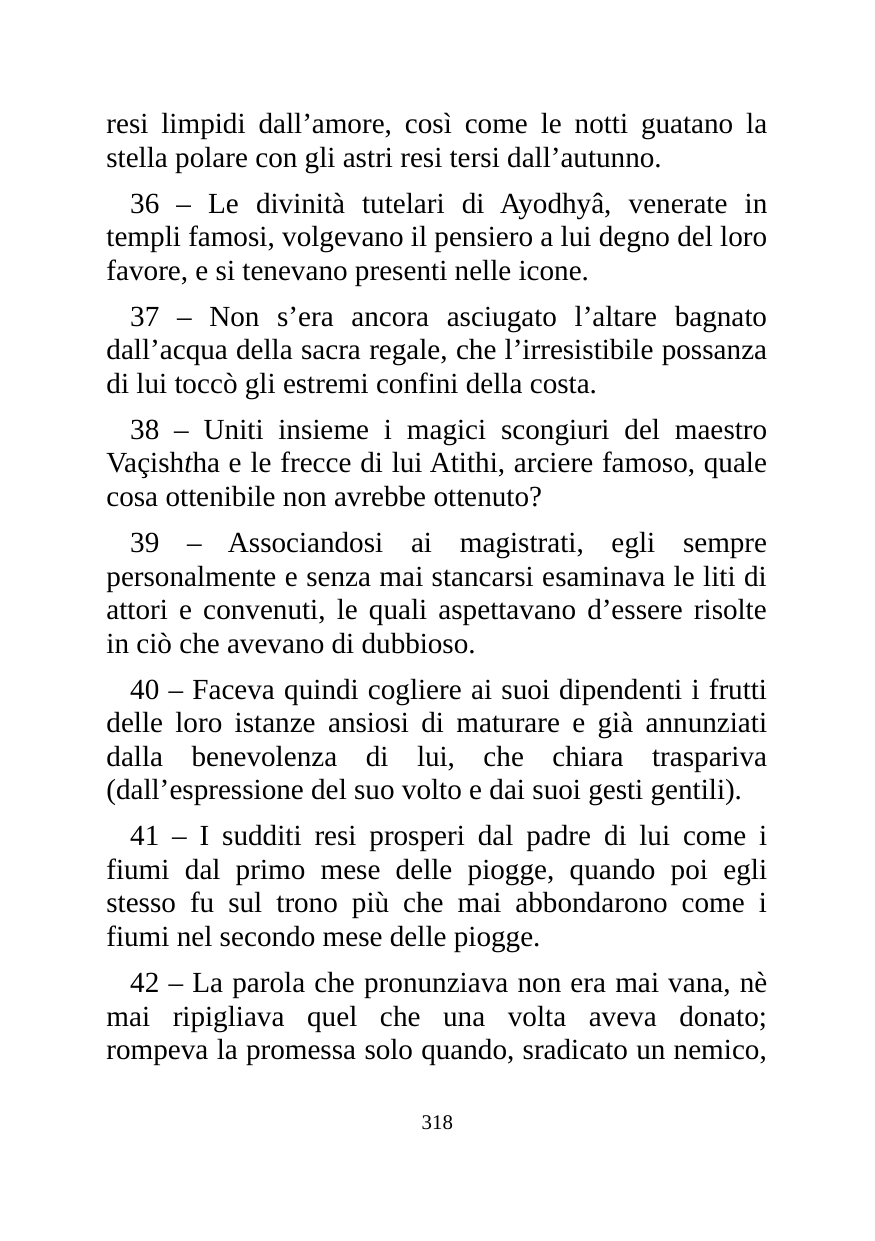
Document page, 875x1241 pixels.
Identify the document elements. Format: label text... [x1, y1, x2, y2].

text 40 – Faceva quindi cogliere ai suoi dipendenti i frutti delle loro istanze ansiosi di maturare e già annunziati dalla benevolenza di lui, che chiara traspariva (dall’espressione del suo volto e dai suoi gesti gentili). [106, 672, 768, 806]
text 38 – Uniti insieme i magici scongiuri del maestro Vaçishtha e le frecce di lui Atithi, arciere famoso, quale cosa ottenibile non avrebbe ottenuto? [106, 412, 768, 513]
text 39 – Associandosi ai magistrati, egli sempre personalmente e senza mai stancarsi esaminava le liti di attori e convenuti, le quali aspettavano d’essere risolte in ciò che avevano di dubbioso. [106, 525, 768, 659]
text resi limpidi dall’amore, così come le notti guatano la stella polare con gli astri resi tersi dall’autunno. [106, 106, 768, 173]
text 36 – Le divinità tutelari di Ayodhyâ, venerate in templi famosi, volgevano il pensiero a lui degno del loro favore, e si tenevano presenti nelle icone. [106, 186, 768, 286]
text 42 – La parola che pronunziava non era mai vana, nè mai ripigliava quel che una volta aveva donato; rompeva la promessa solo quando, sradicato un nemico, [106, 965, 768, 1066]
text 37 – Non s’era ancora asciugato l’altare bagnato dall’acqua della sacra regale, che l’irresistibile possanza di lui toccò gli estremi confini della costa. [106, 299, 768, 399]
text 41 – I sudditi resi prosperi dal padre di lui come i fiumi dal primo mese delle piogge, quando poi egli stesso fu sul trono più che mai abbondarono come i fiumi nel secondo mese delle piogge. [106, 818, 768, 953]
